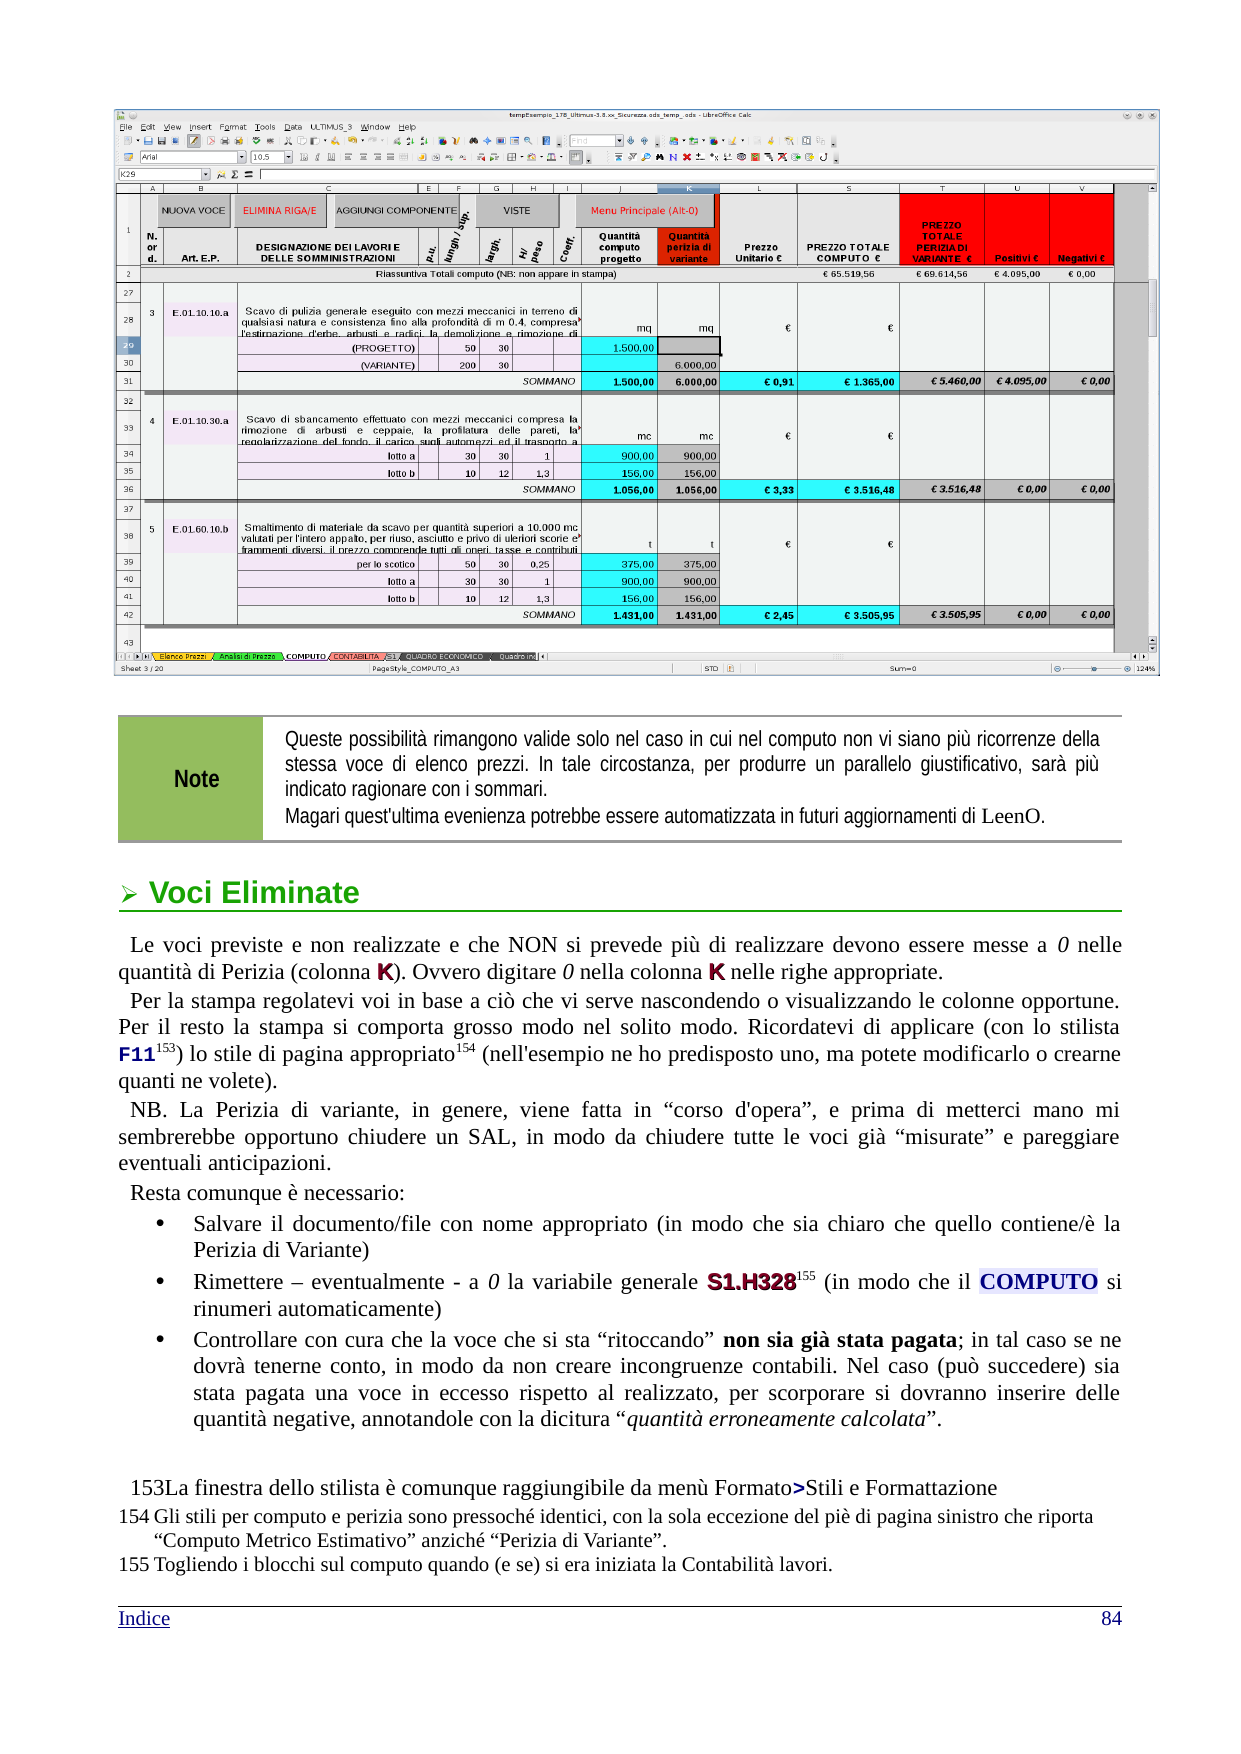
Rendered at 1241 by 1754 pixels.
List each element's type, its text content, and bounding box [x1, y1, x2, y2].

picture [113, 109, 1160, 676]
list Togliendo i blocchi sul computo quando (e se) si era iniziata la Contabilità lavori. [118, 1552, 1122, 1576]
text Per la stampa regolatevi voi in base a ciò che vi serve nascondendo o visualizzando le colonne opportune. Per il resto la stampa si comporta grosso modo nel solito modo. Ricordatevi di applicare (con lo stilista F11) lo stile di pagina appropriato (nell'esempio ne ho predisposto uno, ma potete modificarlo o crearne quanti ne volete). [118, 987, 1122, 1094]
list Rimettere – eventualmente - a 0 la variabile generale S1.H328 (in modo che il COMPUTO si rinumeri automaticamente) [156, 1266, 1122, 1321]
text Resta comunque è necessario: [118, 1178, 1122, 1205]
list Controllare con cura che la voce che si sta “ritoccando” non sia già stata pagata; in tal caso se ne dovrà tenerne conto, in modo da non creare incongruenze contabili. Nel caso (può succedere) sia stata pagata una voce in eccesso rispetto al realizzato, per scorporare si dovranno inserire delle quantità negative, annotandole con la dicitura “quantità erroneamente calcolata”. [156, 1324, 1122, 1432]
text La finestra dello stilista è comunque raggiungibile da menù Formato>Stili e Formattazione [118, 1473, 1122, 1501]
list Salvare il documento/file con nome appropriato (in modo che sia chiaro che quello contiene/è la Perizia di Variante) [156, 1208, 1122, 1263]
subtitle Voci Eliminate [119, 874, 1122, 910]
text NB. La Perizia di variante, in genere, viene fatta in “corso d'opera”, e prima di metterci mano mi sembrerebbe opportuno chiudere un SAL, in modo da chiudere tutte le voci già “misurate” e pareggiare eventuali anticipazioni. [118, 1097, 1122, 1176]
table_header Note [118, 717, 263, 840]
text Gli stili per computo e perizia sono pressoché identici, con la sola eccezione del piè di pagina sinistro che riporta “Computo Metrico Estimativo” anziché “Perizia di Variante”. [118, 1504, 1122, 1552]
table_header Queste possibilità rimangono valide solo nel caso in cui nel computo non vi siano più ricorrenze della stessa voce di elenco prezzi. In tale circostanza, per produrre un parallelo giustificativo, sarà più indicato ragionare con i sommari. Magari quest'ultima evenienza potrebbe essere automatizzata in futuri aggiornamenti di LeenO. [264, 717, 1122, 840]
text Le voci previste e non realizzate e che NON si prevede più di realizzare devono essere messe a 0 nelle quantità di Perizia (colonna K). Ovvero digitare 0 nella colonna K nelle righe appropriate. [118, 931, 1122, 984]
